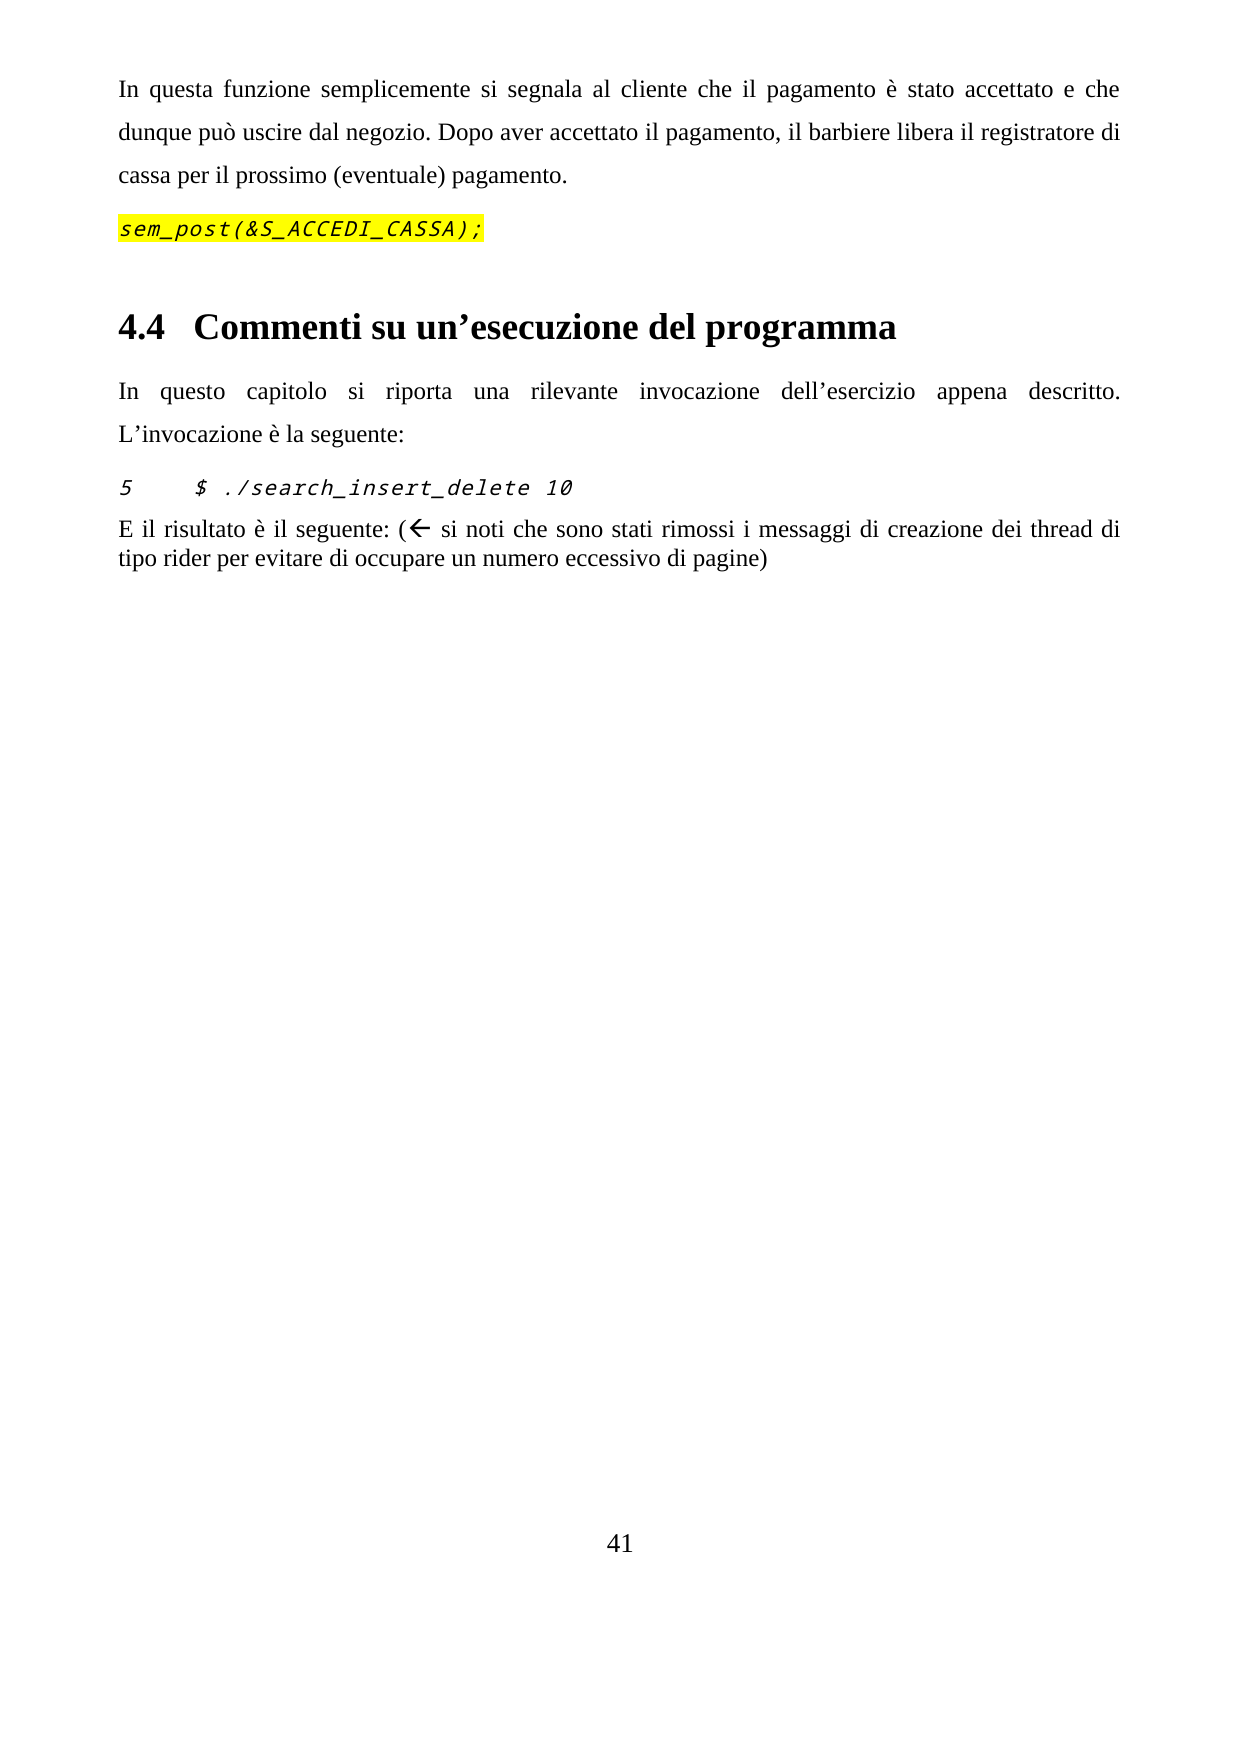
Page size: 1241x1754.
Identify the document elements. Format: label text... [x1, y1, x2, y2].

text sem_post(&S_ACCEDI_CASSA); [118, 214, 1122, 242]
text In questa funzione semplicemente si segnala al cliente che il pagamento è stato accettato e che dunque può uscire dal negozio. Dopo aver accettato il pagamento, il barbiere libera il registratore di cassa per il prossimo (eventuale) pagamento. [118, 74, 1122, 189]
text In questo capitolo si riporta una rilevante invocazione dell’esercizio appena descritto. L’invocazione è la seguente: [118, 376, 1122, 448]
list $ ./search_insert_delete 10 [118, 473, 1122, 502]
text E il risultato è il seguente: ( si noti che sono stati rimossi i messaggi di creazione dei thread di tipo rider per evitare di occupare un numero eccessivo di pagine) [118, 514, 1122, 572]
list Commenti su un’esecuzione del programma [118, 304, 1122, 347]
